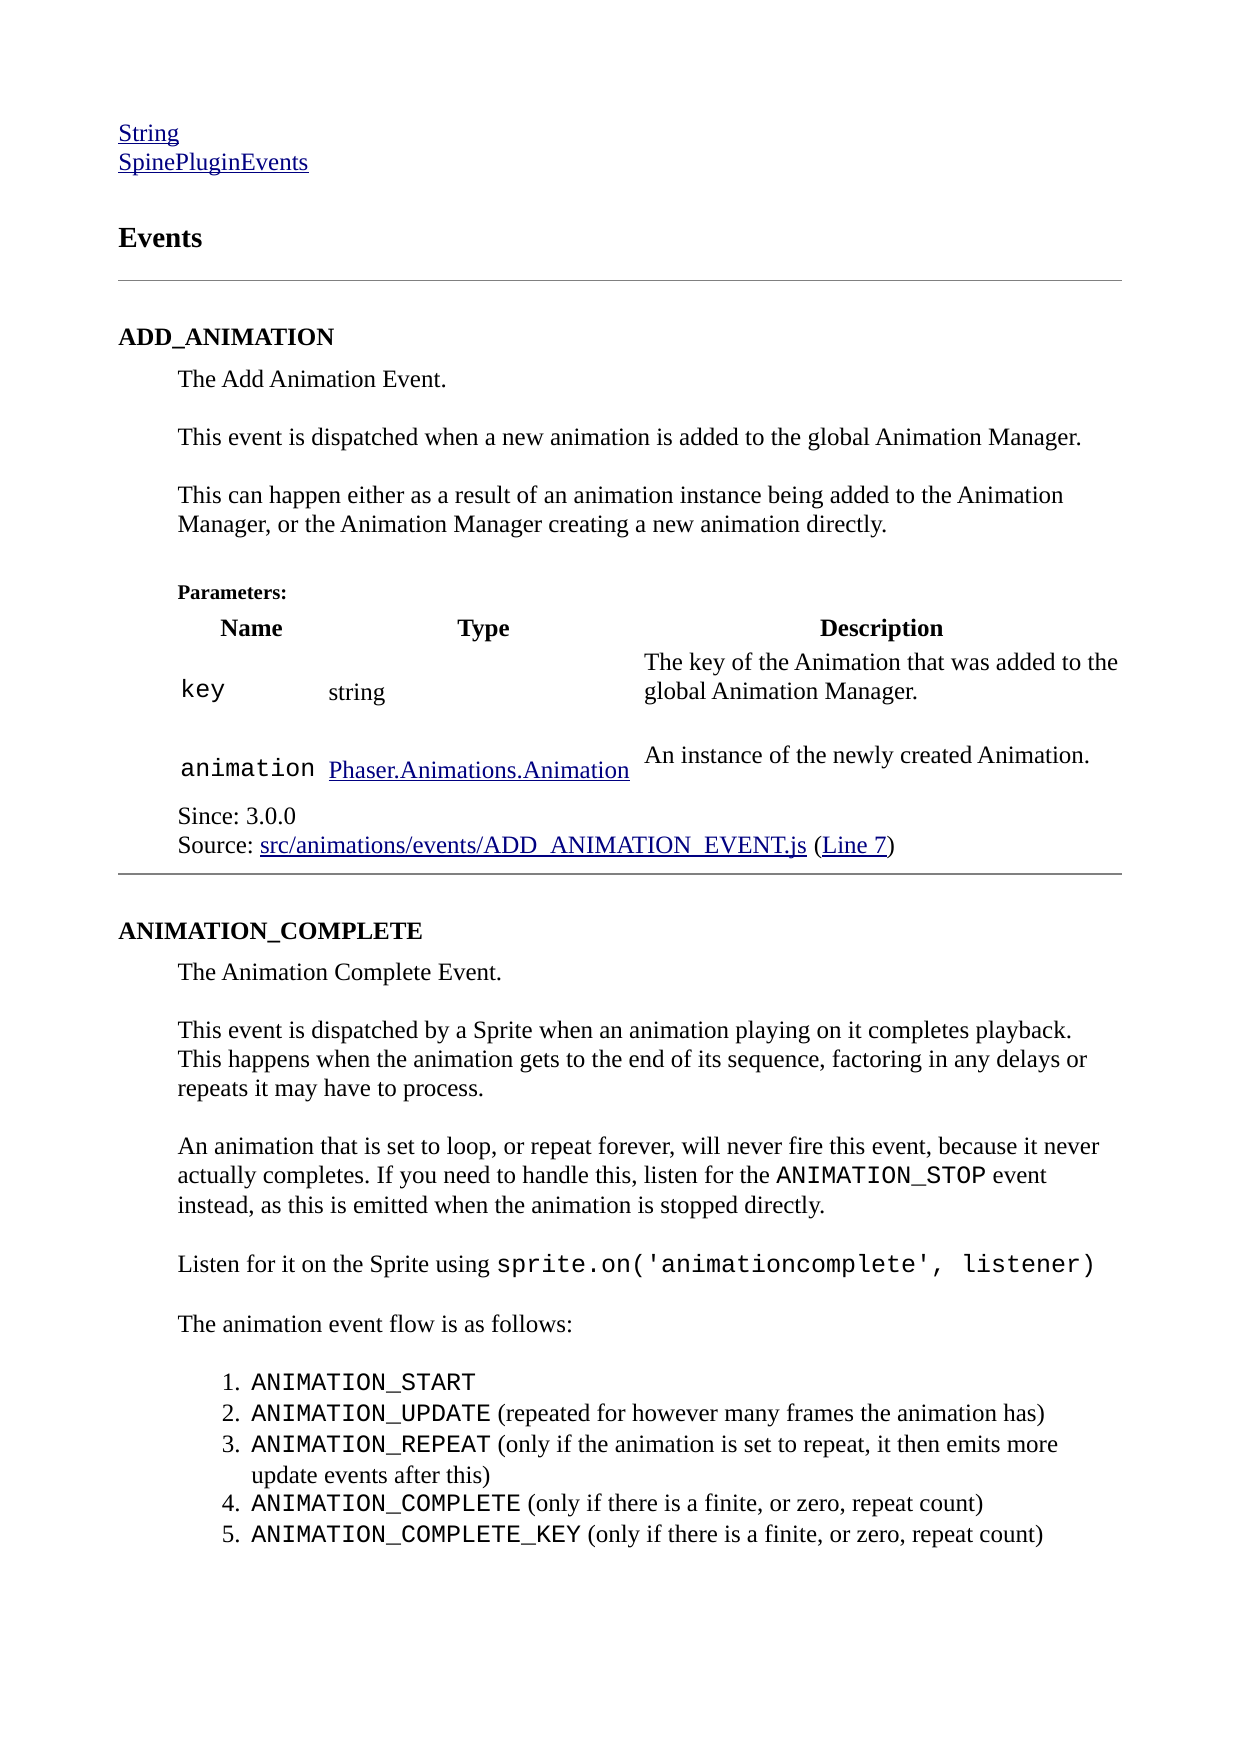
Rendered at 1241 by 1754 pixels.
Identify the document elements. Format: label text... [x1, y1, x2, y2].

list ANIMATION_COMPLETE_KEY (only if there is a finite, or zero, repeat count) [222, 1519, 1122, 1550]
list The animation event flow is as follows: [177, 1309, 1122, 1338]
table_header Name [177, 610, 325, 644]
table_cell The key of the Animation that was added to the global Animation Manager. [641, 645, 1122, 737]
table_header Description [641, 610, 1122, 644]
list This event is dispatched when a new animation is added to the global Animation Manager. [177, 422, 1122, 451]
list This can happen either as a result of an animation instance being added to the Animation Manager, or the Animation Manager creating a new animation directly. [177, 480, 1122, 538]
table_header Type [325, 610, 641, 644]
table_cell An instance of the newly created Animation. [641, 738, 1122, 801]
subtitle Events [118, 220, 1122, 253]
list This event is dispatched by a Sprite when an animation playing on it completes playback. This happens when the animation gets to the end of its sequence, factoring in any delays or repeats it may have to process. [177, 1015, 1122, 1101]
subtitle Source: src/animations/events/ADD_ANIMATION_EVENT.js (Line 7) [177, 830, 1122, 859]
table_cell Phaser.Animations.Animation [325, 738, 641, 801]
list Listen for it on the Sprite using sprite.on('animationcomplete', listener) [177, 1249, 1122, 1279]
subtitle Since: 3.0.0 [177, 801, 1122, 830]
subtitle SpinePluginEvents [118, 147, 1122, 176]
list The Add Animation Event. [177, 364, 1122, 392]
table_cell animation [177, 738, 325, 801]
subtitle ANIMATION_COMPLETE [118, 916, 1122, 944]
list ANIMATION_COMPLETE (only if there is a finite, or zero, repeat count) [222, 1488, 1122, 1519]
list ANIMATION_REPEAT (only if the animation is set to repeat, it then emits more update events after this) [222, 1429, 1122, 1488]
list An animation that is set to loop, or repeat forever, will never fire this event, because it never actually completes. If you need to handle this, listen for the ANIMATION_STOP event instead, as this is emitted when the animation is stopped directly. [177, 1131, 1122, 1219]
subtitle Parameters: [177, 580, 1122, 604]
list ANIMATION_START [222, 1367, 1122, 1398]
subtitle String [118, 118, 1122, 147]
table_cell key [177, 645, 325, 737]
list The Animation Complete Event. [177, 957, 1122, 986]
subtitle ADD_ANIMATION [118, 322, 1122, 351]
list ANIMATION_UPDATE (repeated for however many frames the animation has) [222, 1398, 1122, 1429]
table_cell string [325, 645, 641, 737]
